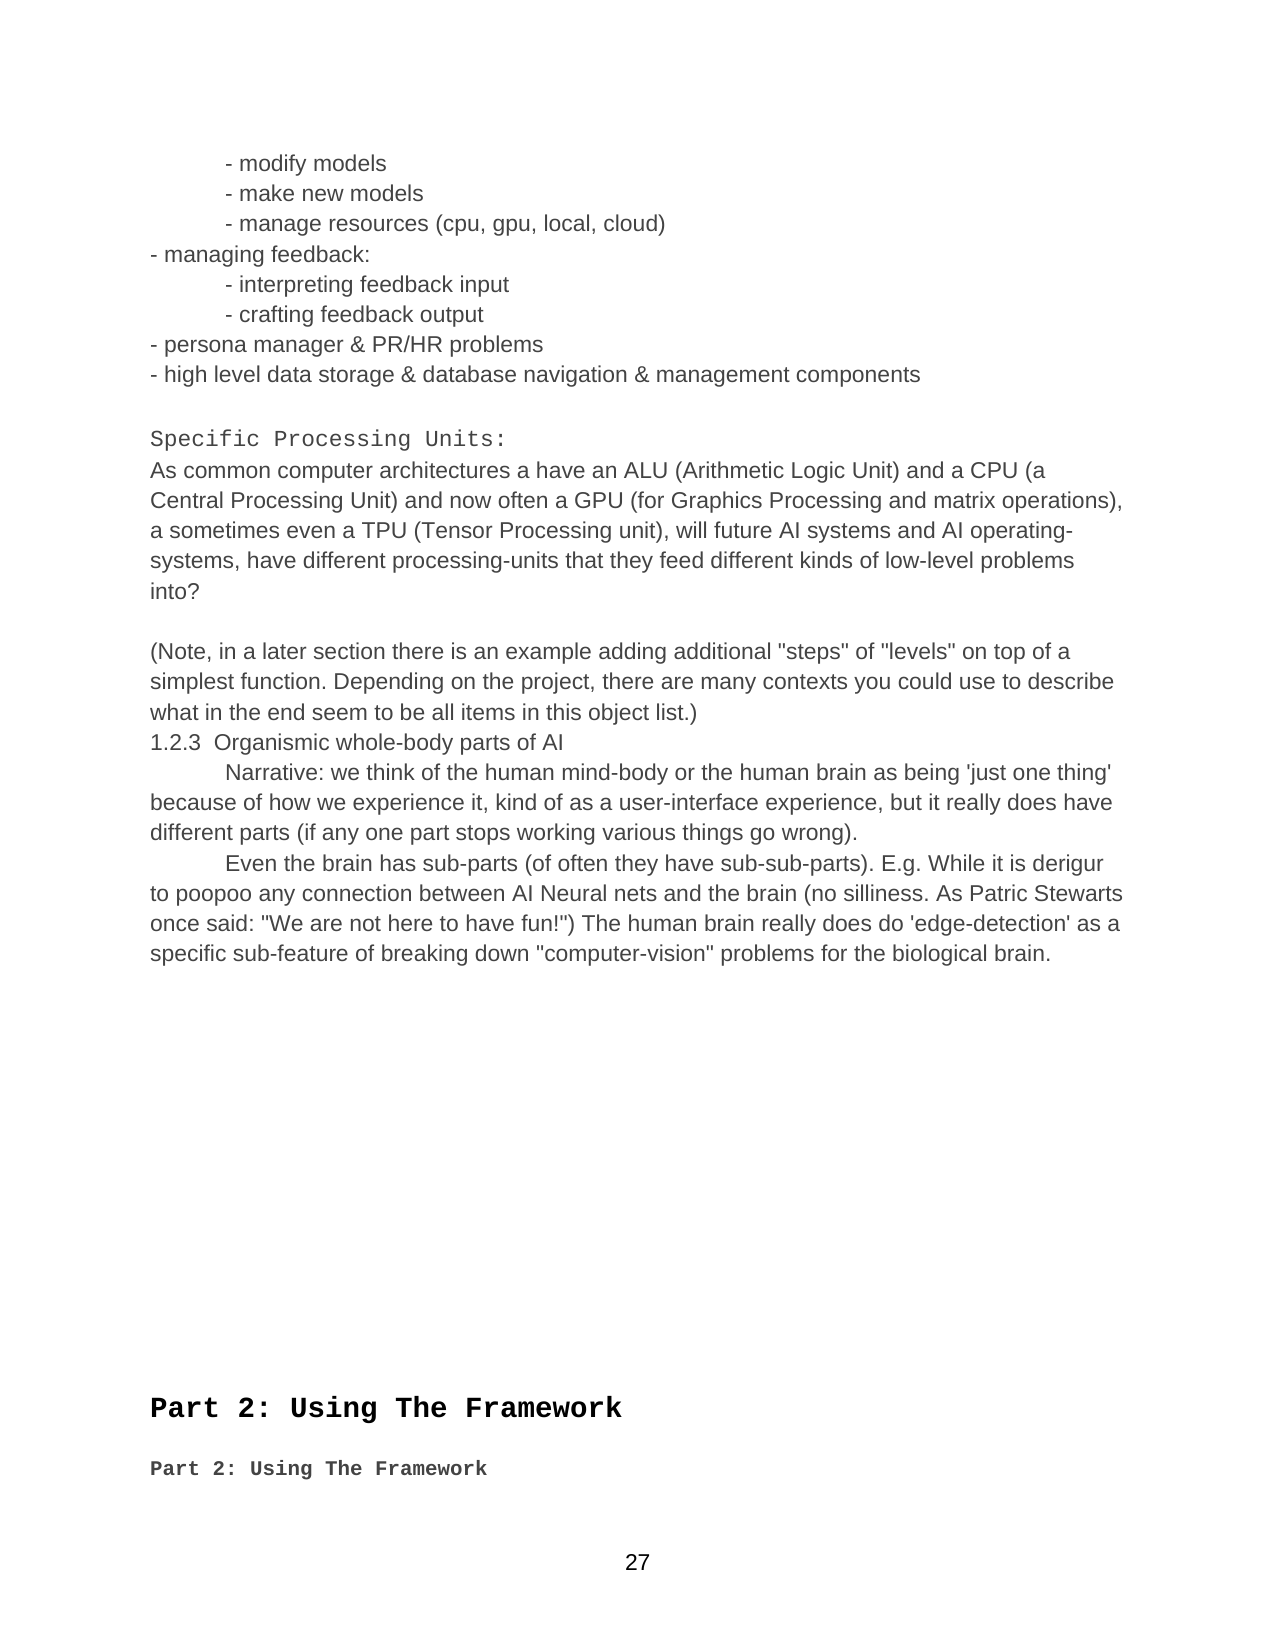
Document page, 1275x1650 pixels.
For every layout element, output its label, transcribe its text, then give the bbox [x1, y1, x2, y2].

text As common computer architectures a have an ALU (Arithmetic Logic Unit) and a CPU (a Central Processing Unit) and now often a GPU (for Graphics Processing and matrix operations), a sometimes even a TPU (Tensor Processing unit), will future AI systems and AI operating-systems, have different processing-units that they feed different kinds of low-level problems into? [150, 457, 1125, 604]
text 1.2.3 Organismic whole-body parts of AI [150, 729, 1125, 755]
text - crafting feedback output [150, 301, 1125, 327]
text - managing feedback: [150, 241, 1125, 267]
text - interpreting feedback input [150, 271, 1125, 297]
text Part 2: Using The Framework [150, 1393, 1125, 1426]
text Part 2: Using The Framework [150, 1458, 1125, 1482]
text - modify models [150, 150, 1125, 176]
text - persona manager & PR/HR problems [150, 331, 1125, 358]
text (Note, in a later section there is an example adding additional "steps" of "levels" on top of a simplest function. Depending on the project, there are many contexts you could use to describe what in the end seem to be all items in this object list.) [150, 638, 1125, 725]
text - manage resources (cpu, gpu, local, cloud) [150, 210, 1125, 237]
text - high level data storage & database navigation & management components [150, 361, 1125, 388]
text - make new models [150, 180, 1125, 207]
text Even the brain has sub-parts (of often they have sub-sub-parts). E.g. While it is derigur to poopoo any connection between AI Neural nets and the brain (no silliness. As Patric Stewarts once said: "We are not here to have fun!") The human brain really does do 'edge-detection' as a specific sub-feature of breaking down "computer-vision" problems for the biological brain. [150, 849, 1125, 966]
text Narrative: we think of the human mind-body or the human brain as being 'just one thing' because of how we experience it, kind of as a user-interface experience, but it really does have different parts (if any one part stops working various things go wrong). [150, 759, 1125, 846]
text Specific Processing Units: [150, 427, 1125, 453]
